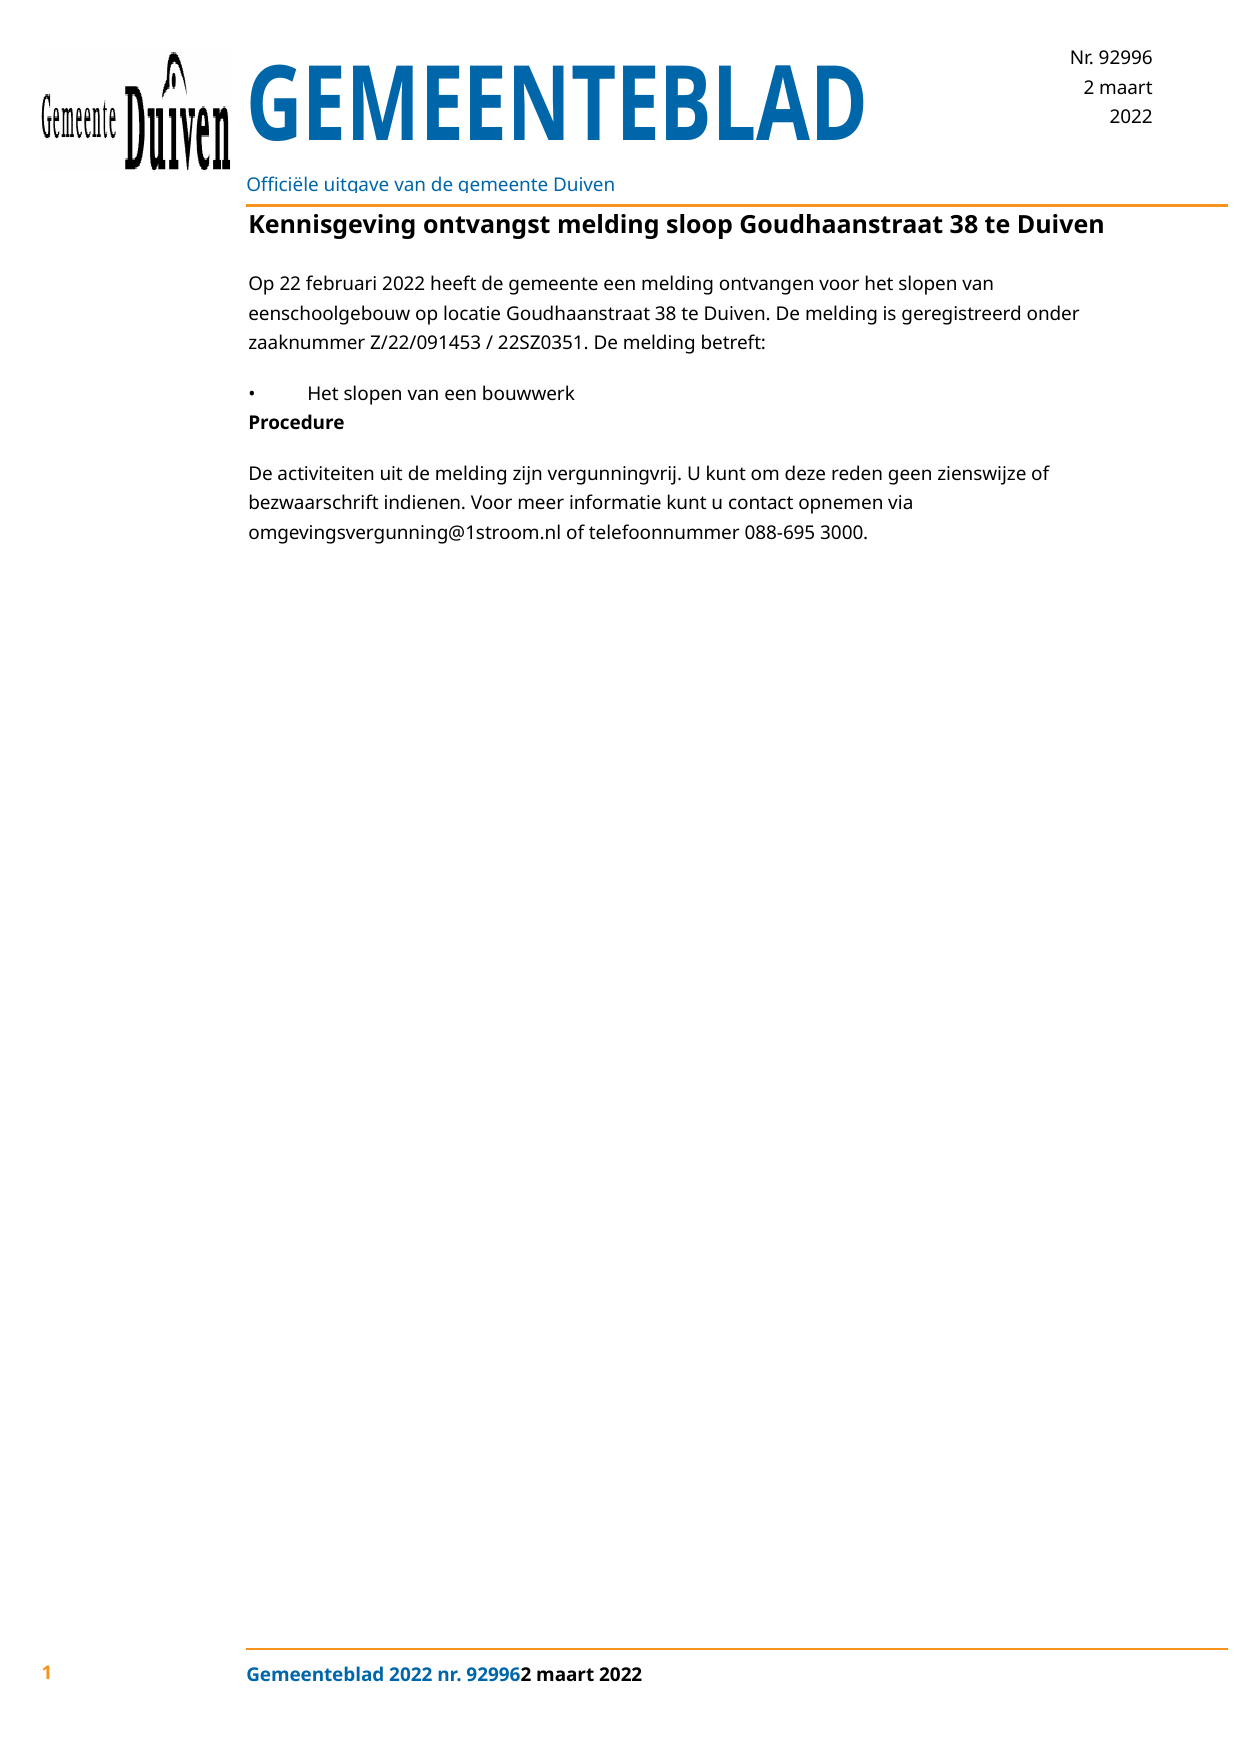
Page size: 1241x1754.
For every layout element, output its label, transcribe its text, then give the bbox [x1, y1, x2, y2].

text De activiteiten uit de melding zijn vergunningvrij. U kunt om deze reden geen zienswijze of bezwaarschrift indienen. Voor meer informatie kunt u contact opnemen via omgevingsvergunning@1stroom.nl of telefoonnummer 088-695 3000. [248, 460, 1152, 545]
text Kennisgeving ontvangst melding sloop Goudhaanstraat 38 te Duiven [248, 207, 1152, 241]
text Procedure [248, 409, 1152, 435]
text Op 22 februari 2022 heeft de gemeente een melding ontvangen voor het slopen van eenschoolgebouw op locatie Goudhaanstraat 38 te Duiven. De melding is geregistreerd onder zaaknummer Z/22/091453 / 22SZ0351. De melding betreft: [248, 270, 1152, 355]
list Het slopen van een bouwwerk [248, 380, 1152, 406]
picture [41, 47, 231, 172]
